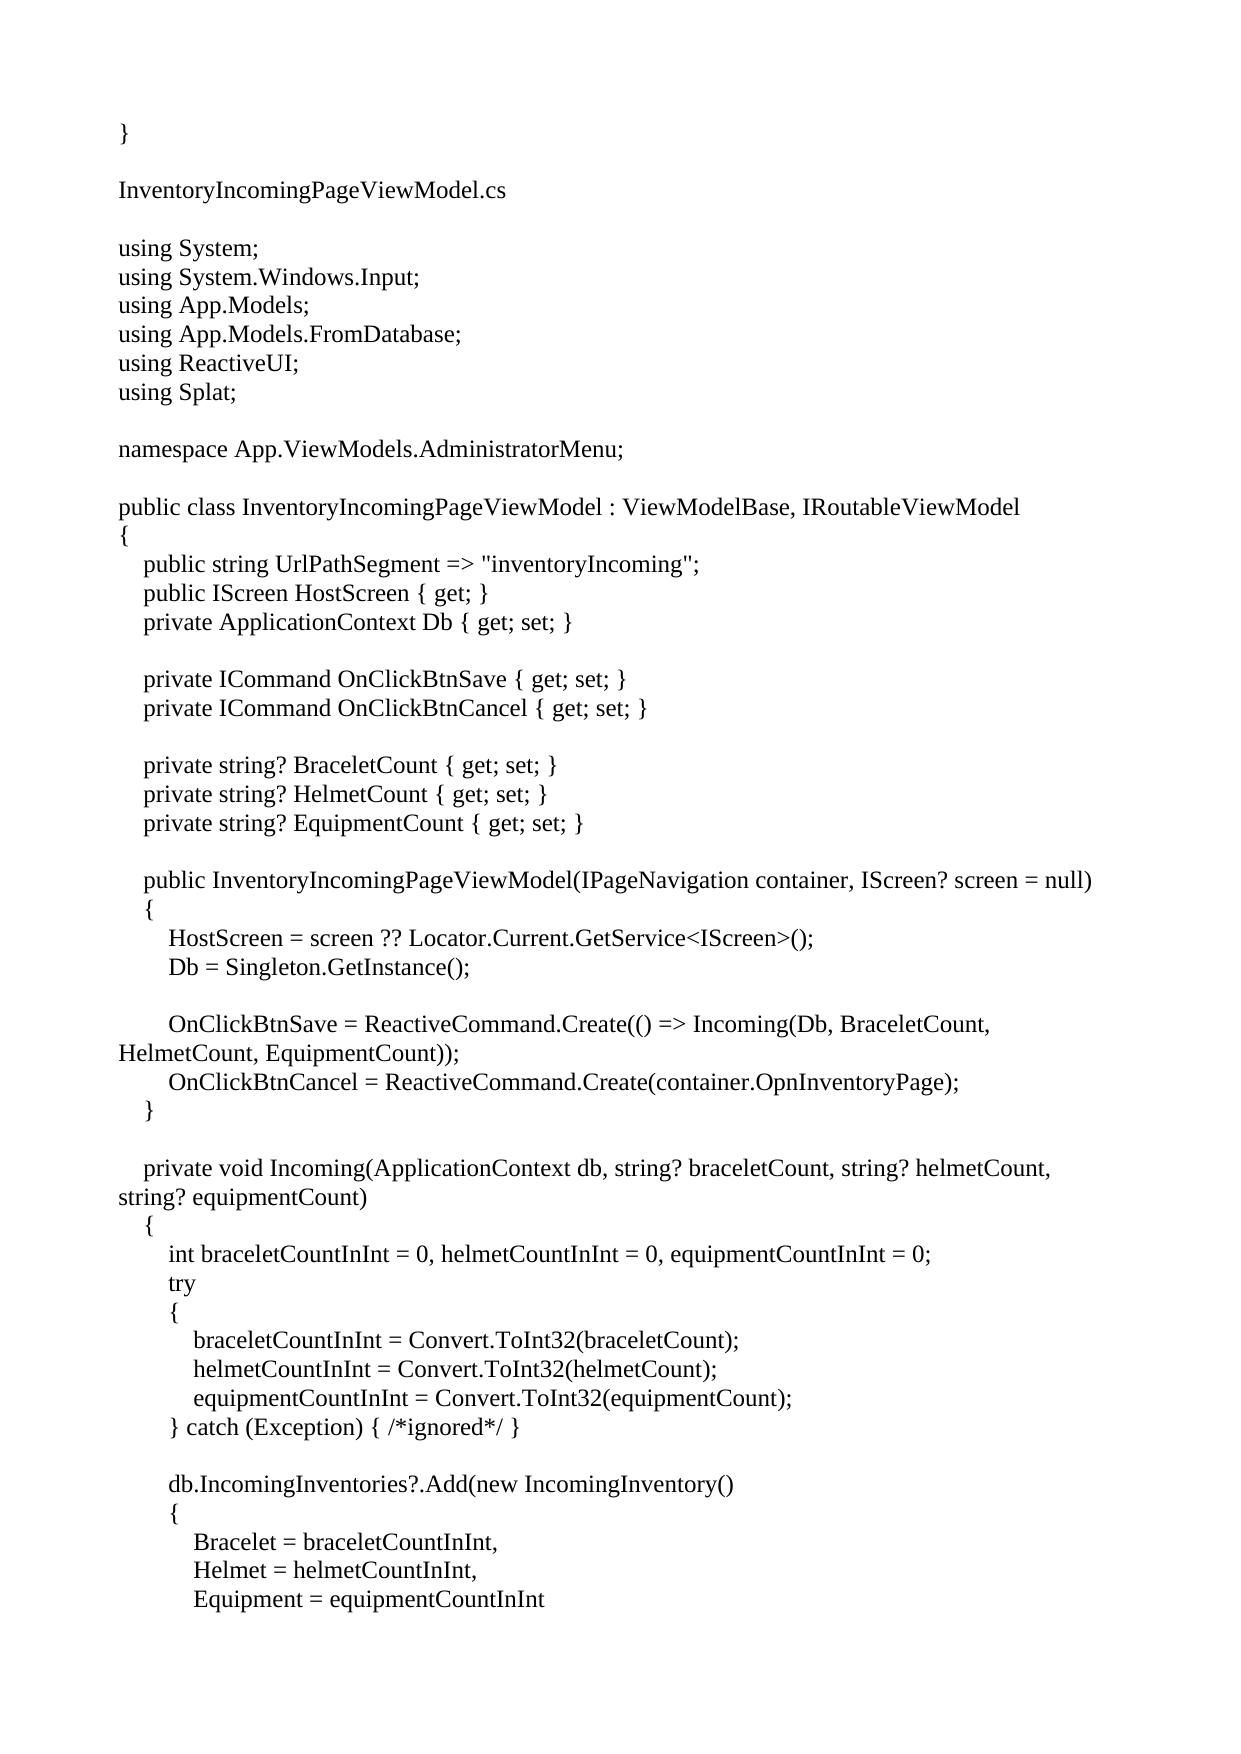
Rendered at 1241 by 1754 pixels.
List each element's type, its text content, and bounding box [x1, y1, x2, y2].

subtitle InventoryIncomingPageViewModel.cs [118, 176, 1122, 233]
subtitle using System; using System.Windows.Input; using App.Models; using App.Models.FromDatabase; using ReactiveUI; using Splat; namespace App.ViewModels.AdministratorMenu; public class InventoryIncomingPageViewModel : ViewModelBase, IRoutableViewModel { public string UrlPathSegment => "inventoryIncoming"; public IScreen HostScreen { get; } private ApplicationContext Db { get; set; } private ICommand OnClickBtnSave { get; set; } private ICommand OnClickBtnCancel { get; set; } private string? BraceletCount { get; set; } private string? HelmetCount { get; set; } private string? EquipmentCount { get; set; } public InventoryIncomingPageViewModel(IPageNavigation container, IScreen? screen = null) { HostScreen = screen ?? Locator.Current.GetService<IScreen>(); Db = Singleton.GetInstance(); OnClickBtnSave = ReactiveCommand.Create(() => Incoming(Db, BraceletCount, HelmetCount, EquipmentCount)); OnClickBtnCancel = ReactiveCommand.Create(container.OpnInventoryPage); } private void Incoming(ApplicationContext db, string? braceletCount, string? helmetCount, string? equipmentCount) { int braceletCountInInt = 0, helmetCountInInt = 0, equipmentCountInInt = 0; try { braceletCountInInt = Convert.ToInt32(braceletCount); helmetCountInInt = Convert.ToInt32(helmetCount); equipmentCountInInt = Convert.ToInt32(equipmentCount); } catch (Exception) { /*ignored*/ } db.IncomingInventories?.Add(new IncomingInventory() { Bracelet = braceletCountInInt, Helmet = helmetCountInInt, Equipment = equipmentCountInInt [118, 233, 1122, 1613]
subtitle } [118, 118, 1122, 176]
